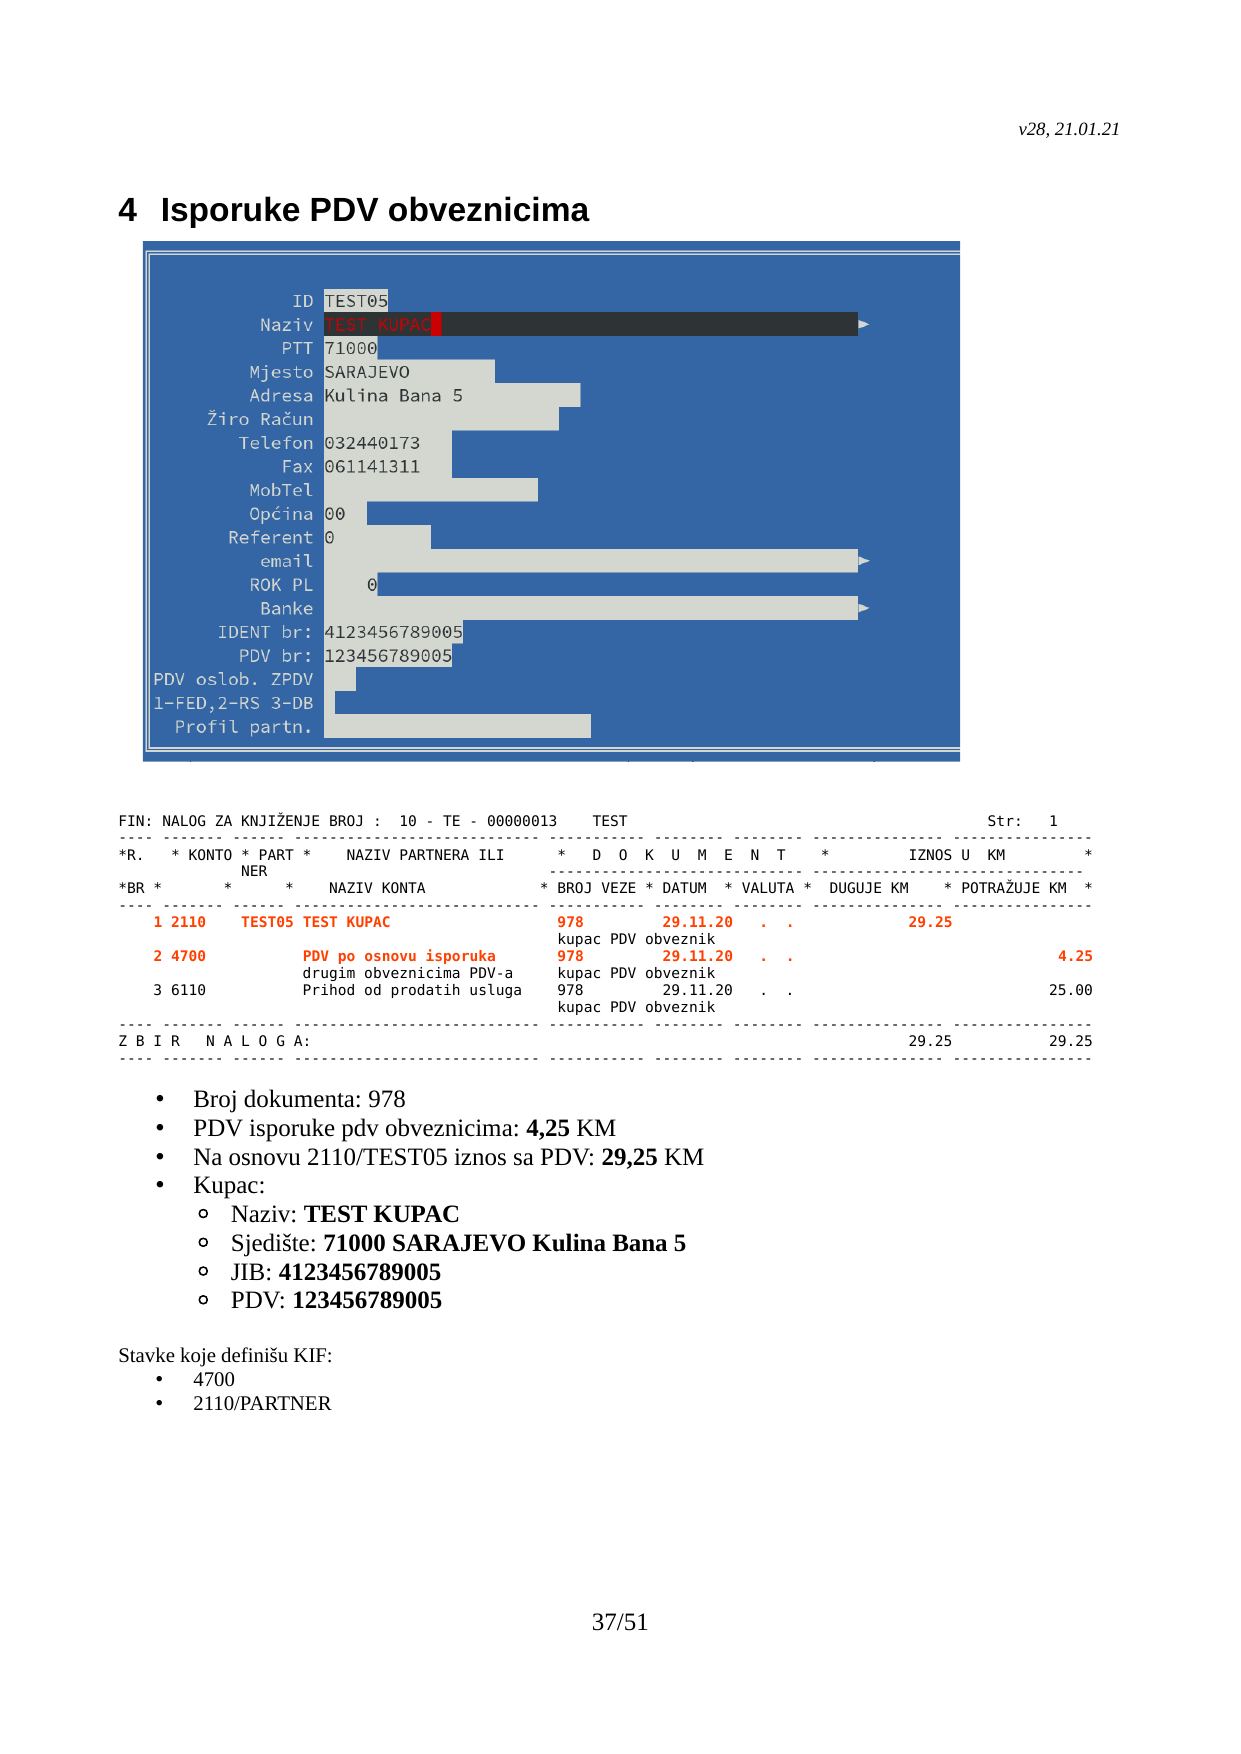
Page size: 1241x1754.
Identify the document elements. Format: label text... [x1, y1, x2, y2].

text *BR * * * NAZIV KONTA * BROJ VEZE * DATUM * VALUTA * DUGUJE KM * POTRAŽUJE KM * [118, 880, 1122, 897]
picture [142, 241, 961, 762]
text Z B I R N A L O G A: 29.25 29.25 [118, 1033, 1122, 1050]
list Broj dokumenta: 978 [156, 1084, 1122, 1113]
text kupac PDV obveznik [118, 931, 1122, 948]
subtitle 2110/PARTNER [156, 1391, 1122, 1415]
list Kupac: [156, 1170, 1122, 1199]
text drugim obveznicima PDV-a kupac PDV obveznik [118, 965, 1122, 982]
text 1 2110 TEST05 TEST KUPAC 978 29.11.20 . . 29.25 [118, 914, 1122, 931]
text 2 4700 PDV po osnovu isporuka 978 29.11.20 . . 4.25 [118, 948, 1122, 965]
text *R. * KONTO * PART * NAZIV PARTNERA ILI * D O K U M E N T * IZNOS U KM * [118, 846, 1122, 863]
text ---- ------- ------ ---------------------------- ----------- -------- -------- --------------- ---------------- [118, 897, 1122, 914]
list JIB: 4123456789005 [193, 1257, 1122, 1285]
text ---- ------- ------ ---------------------------- ----------- -------- -------- --------------- ---------------- [118, 829, 1122, 846]
text FIN: NALOG ZA KNJIŽENJE BROJ : 10 - TE - 00000013 TEST Str: 1 [118, 812, 1122, 829]
list Sjedište: 71000 SARAJEVO Kulina Bana 5 [193, 1228, 1122, 1257]
text ---- ------- ------ ---------------------------- ----------- -------- -------- --------------- ---------------- [118, 1016, 1122, 1033]
list 4700 [156, 1367, 1122, 1391]
text 3 6110 Prihod od prodatih usluga 978 29.11.20 . . 25.00 [118, 982, 1122, 999]
list Na osnovu 2110/TEST05 iznos sa PDV: 29,25 KM [156, 1142, 1122, 1170]
subtitle PDV: 123456789005 [193, 1285, 1122, 1314]
text Stavke koje definišu KIF: [118, 1343, 1122, 1367]
subtitle Isporuke PDV obveznicima [118, 190, 1122, 229]
text NER ----------------------------- ------------------------------- [118, 863, 1122, 880]
text ---- ------- ------ ---------------------------- ----------- -------- -------- --------------- ---------------- [118, 1050, 1122, 1067]
list PDV isporuke pdv obveznicima: 4,25 KM [156, 1113, 1122, 1142]
list Naziv: TEST KUPAC [193, 1199, 1122, 1228]
text kupac PDV obveznik [118, 999, 1122, 1016]
